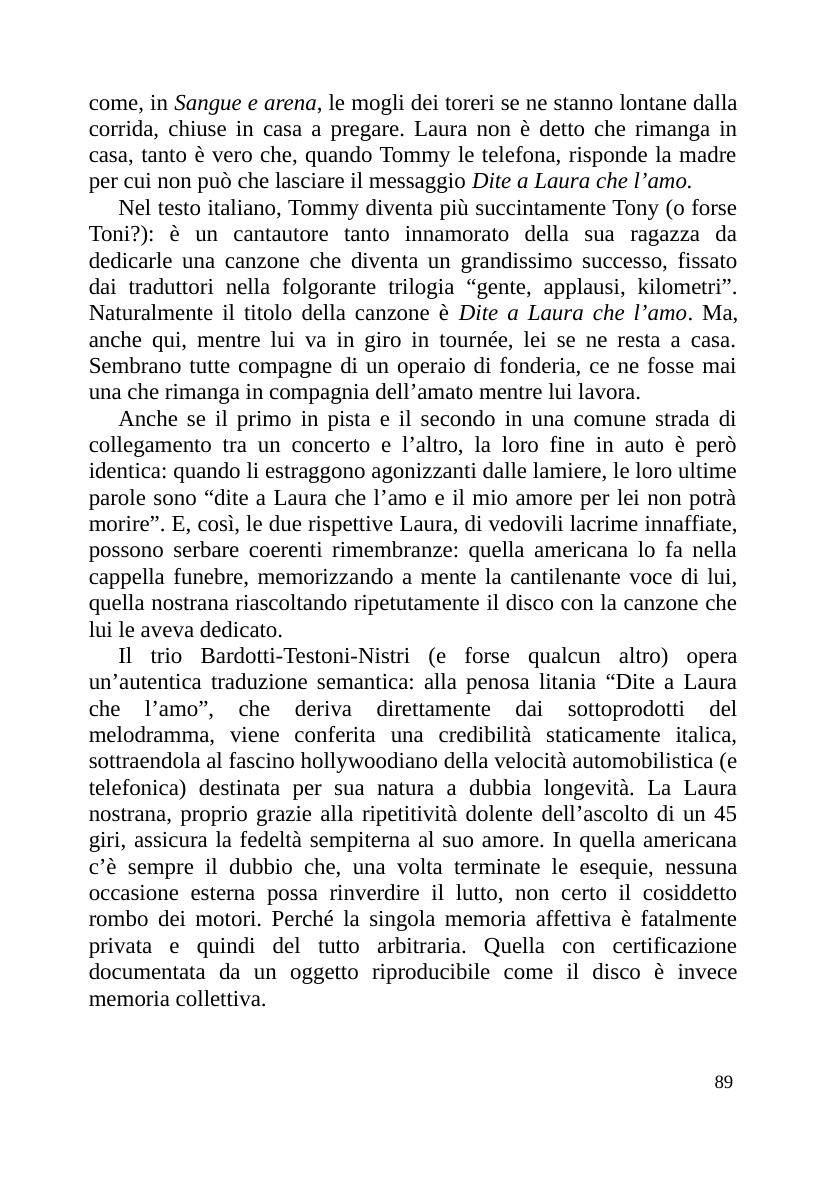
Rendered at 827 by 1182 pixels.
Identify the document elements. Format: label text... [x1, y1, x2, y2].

text Nel testo italiano, Tommy diventa più succintamente Tony (o forse Toni?): è un cantautore tanto innamorato della sua ragazza da dedicarle una canzone che diventa un grandissimo successo, fissato dai traduttori nella folgorante trilogia “gente, applausi, kilometri”. Naturalmente il titolo della canzone è Dite a Laura che l’amo. Ma, anche qui, mentre lui va in giro in tournée, lei se ne resta a casa. Sembrano tutte compagne di un operaio di fonderia, ce ne fosse mai una che rimanga in compagnia dell’amato mentre lui lavora. [88, 194, 738, 405]
text come, in Sangue e arena, le mogli dei toreri se ne stanno lontane dalla corrida, chiuse in casa a pregare. Laura non è detto che rimanga in casa, tanto è vero che, quando Tommy le telefona, risponde la madre per cui non può che lasciare il messaggio Dite a Laura che l’amo. [88, 88, 738, 194]
text Il trio Bardotti-Testoni-Nistri (e forse qualcun altro) opera un’autentica traduzione semantica: alla penosa litania “Dite a Laura che l’amo”, che deriva direttamente dai sottoprodotti del melodramma, viene conferita una credibilità staticamente italica, sottraendola al fascino hollywoodiano della velocità automobilistica (e telefonica) destinata per sua natura a dubbia longevità. La Laura nostrana, proprio grazie alla ripetitività dolente dell’ascolto di un 45 giri, assicura la fedeltà sempiterna al suo amore. In quella americana c’è sempre il dubbio che, una volta terminate le esequie, nessuna occasione esterna possa rinverdire il lutto, non certo il cosiddetto rombo dei motori. Perché la singola memoria affettiva è fatalmente privata e quindi del tutto arbitraria. Quella con certificazione documentata da un oggetto riproducibile come il disco è invece memoria collettiva. [88, 642, 738, 1011]
text Anche se il primo in pista e il secondo in una comune strada di collegamento tra un concerto e l’altro, la loro fine in auto è però identica: quando li estraggono agonizzanti dalle lamiere, le loro ultime parole sono “dite a Laura che l’amo e il mio amore per lei non potrà morire”. E, così, le due rispettive Laura, di vedovili lacrime innaffiate, possono serbare coerenti rimembranze: quella americana lo fa nella cappella funebre, memorizzando a mente la cantilenante voce di lui, quella nostrana riascoltando ripetutamente il disco con la canzone che lui le aveva dedicato. [88, 405, 738, 642]
